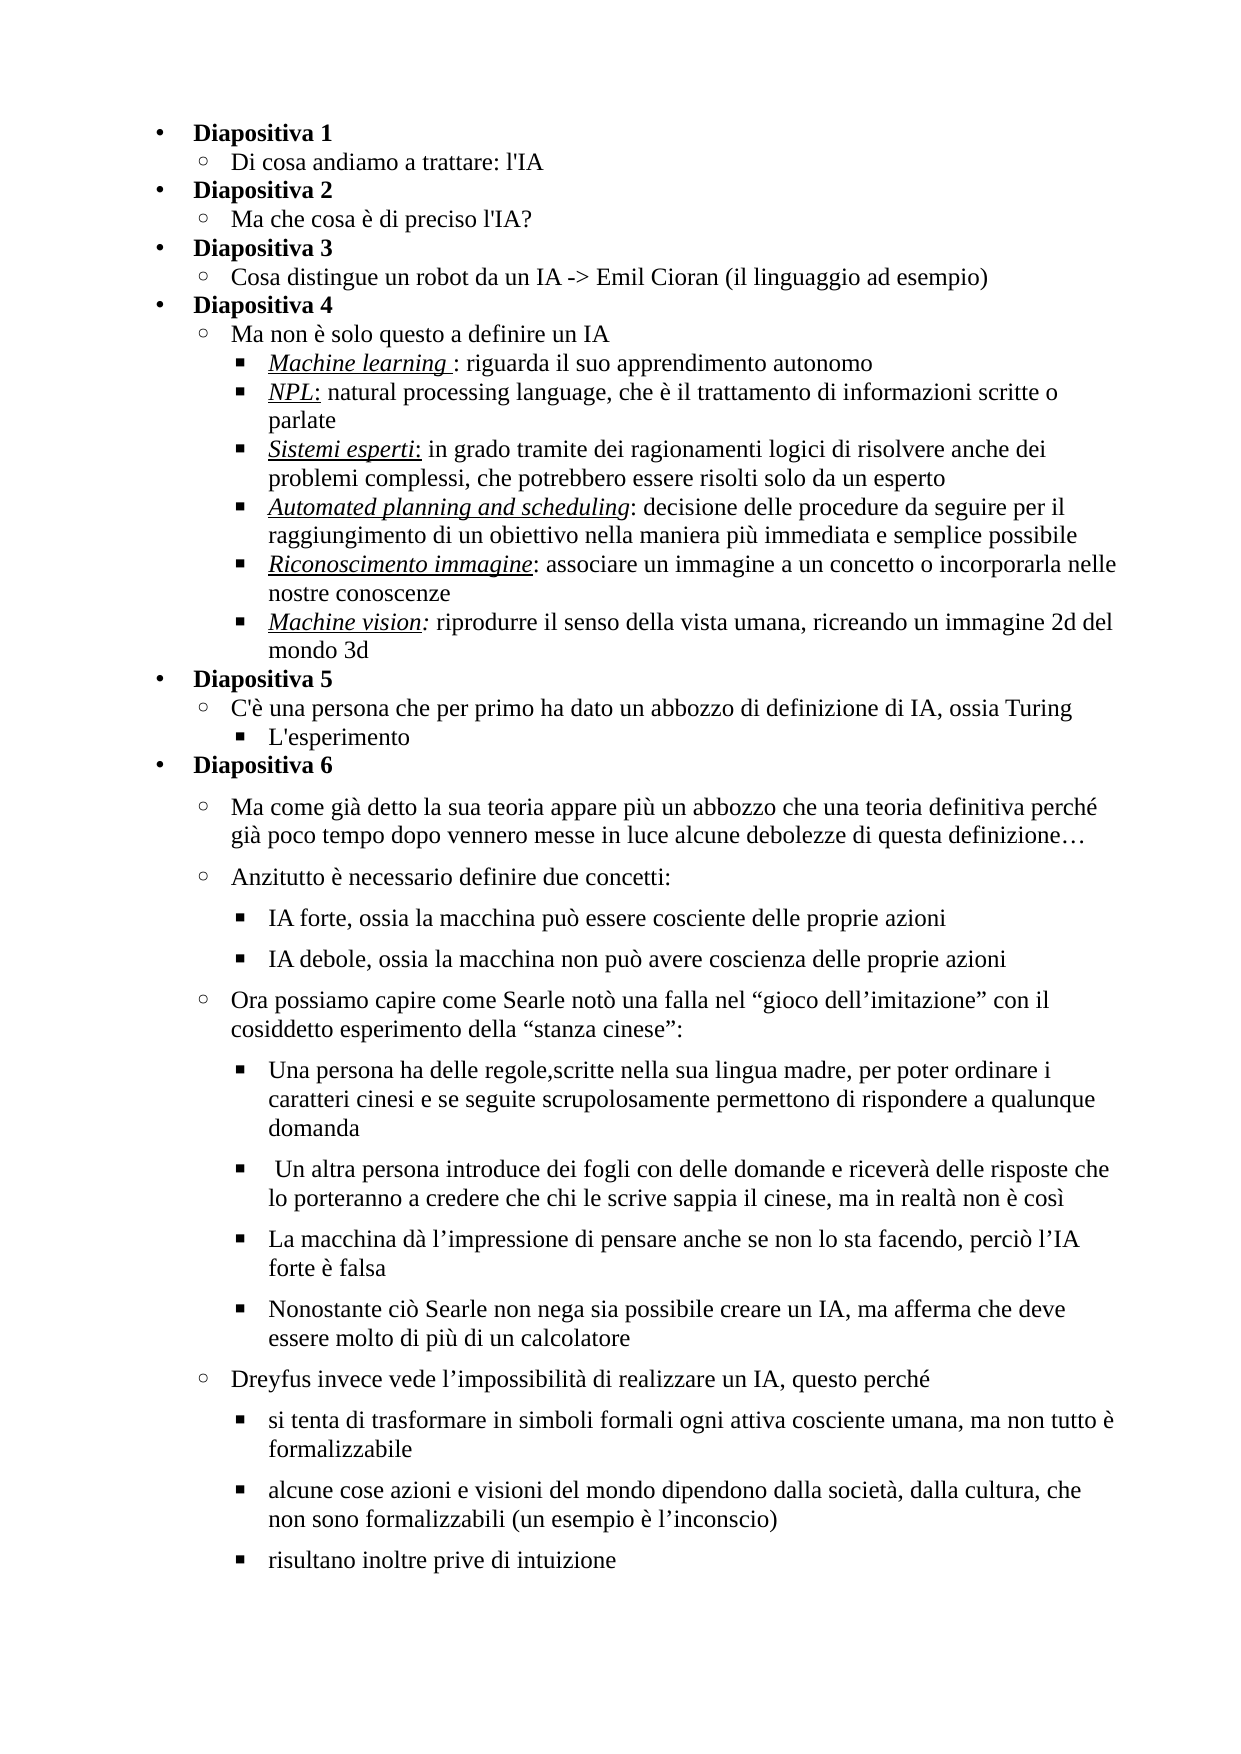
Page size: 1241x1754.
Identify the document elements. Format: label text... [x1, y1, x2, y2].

list risultano inoltre prive di intuizione [231, 1546, 1122, 1574]
list Ora possiamo capire come Searle notò una falla nel “gioco dell’imitazione” con il cosiddetto esperimento della “stanza cinese”: [193, 986, 1122, 1043]
list Riconoscimento immagine: associare un immagine a un concetto o incorporarla nelle nostre conoscenze [231, 549, 1122, 607]
list La macchina dà l’impressione di pensare anche se non lo sta facendo, perciò l’IA forte è falsa [231, 1224, 1122, 1282]
list Sistemi esperti: in grado tramite dei ragionamenti logici di risolvere anche dei problemi complessi, che potrebbero essere risolti solo da un esperto [231, 434, 1122, 492]
list Diapositiva 4 [156, 291, 1122, 319]
list Ma che cosa è di preciso l'IA? [193, 204, 1122, 233]
list Diapositiva 6 [156, 751, 1122, 779]
list IA forte, ossia la macchina può essere cosciente delle proprie azioni [231, 903, 1122, 932]
list Nonostante ciò Searle non nega sia possibile creare un IA, ma afferma che deve essere molto di più di un calcolatore [231, 1294, 1122, 1352]
list Un altra persona introduce dei fogli con delle domande e riceverà delle risposte che lo porteranno a credere che chi le scrive sappia il cinese, ma in realtà non è così [231, 1154, 1122, 1212]
list Diapositiva 5 [156, 664, 1122, 693]
list Diapositiva 2 [156, 176, 1122, 204]
list Ma non è solo questo a definire un IA [193, 319, 1122, 348]
list Di cosa andiamo a trattare: l'IA [193, 147, 1122, 176]
list Machine learning : riguarda il suo apprendimento autonomo [231, 348, 1122, 377]
list L'esperimento [231, 722, 1122, 751]
list Dreyfus invece vede l’impossibilità di realizzare un IA, questo perché [193, 1364, 1122, 1393]
list Ma come già detto la sua teoria appare più un abbozzo che una teoria definitiva perché già poco tempo dopo vennero messe in luce alcune debolezze di questa definizione… [193, 792, 1122, 849]
list C'è una persona che per primo ha dato un abbozzo di definizione di IA, ossia Turing [193, 693, 1122, 722]
list Diapositiva 3 [156, 233, 1122, 262]
list Anzitutto è necessario definire due concetti: [193, 862, 1122, 891]
list Cosa distingue un robot da un IA -> Emil Cioran (il linguaggio ad esempio) [193, 262, 1122, 291]
list Machine vision: riprodurre il senso della vista umana, ricreando un immagine 2d del mondo 3d [231, 607, 1122, 664]
list alcune cose azioni e visioni del mondo dipendono dalla società, dalla cultura, che non sono formalizzabili (un esempio è l’inconscio) [231, 1476, 1122, 1533]
list IA debole, ossia la macchina non può avere coscienza delle proprie azioni [231, 944, 1122, 973]
list si tenta di trasformare in simboli formali ogni attiva cosciente umana, ma non tutto è formalizzabile [231, 1406, 1122, 1463]
list Una persona ha delle regole,scritte nella sua lingua madre, per poter ordinare i caratteri cinesi e se seguite scrupolosamente permettono di rispondere a qualunque domanda [231, 1056, 1122, 1142]
list NPL: natural processing language, che è il trattamento di informazioni scritte o parlate [231, 377, 1122, 434]
list Automated planning and scheduling: decisione delle procedure da seguire per il raggiungimento di un obiettivo nella maniera più immediata e semplice possibile [231, 492, 1122, 549]
list Diapositiva 1 [156, 118, 1122, 147]
